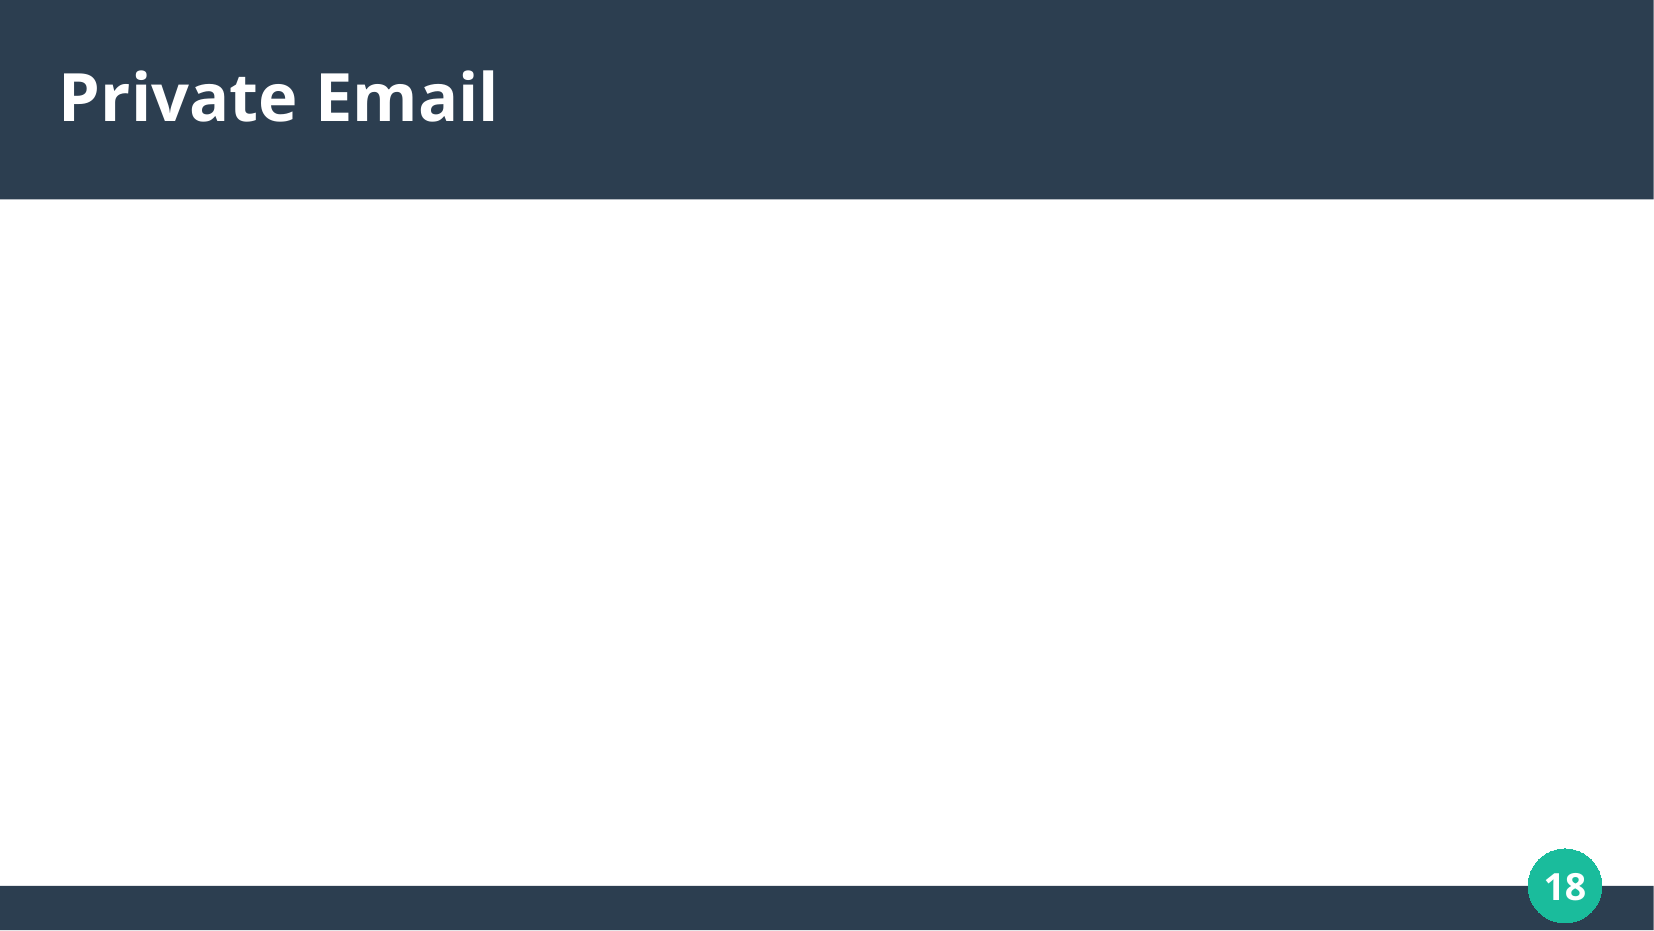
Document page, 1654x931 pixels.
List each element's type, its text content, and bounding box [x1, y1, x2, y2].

title Private Email [59, 37, 1595, 155]
